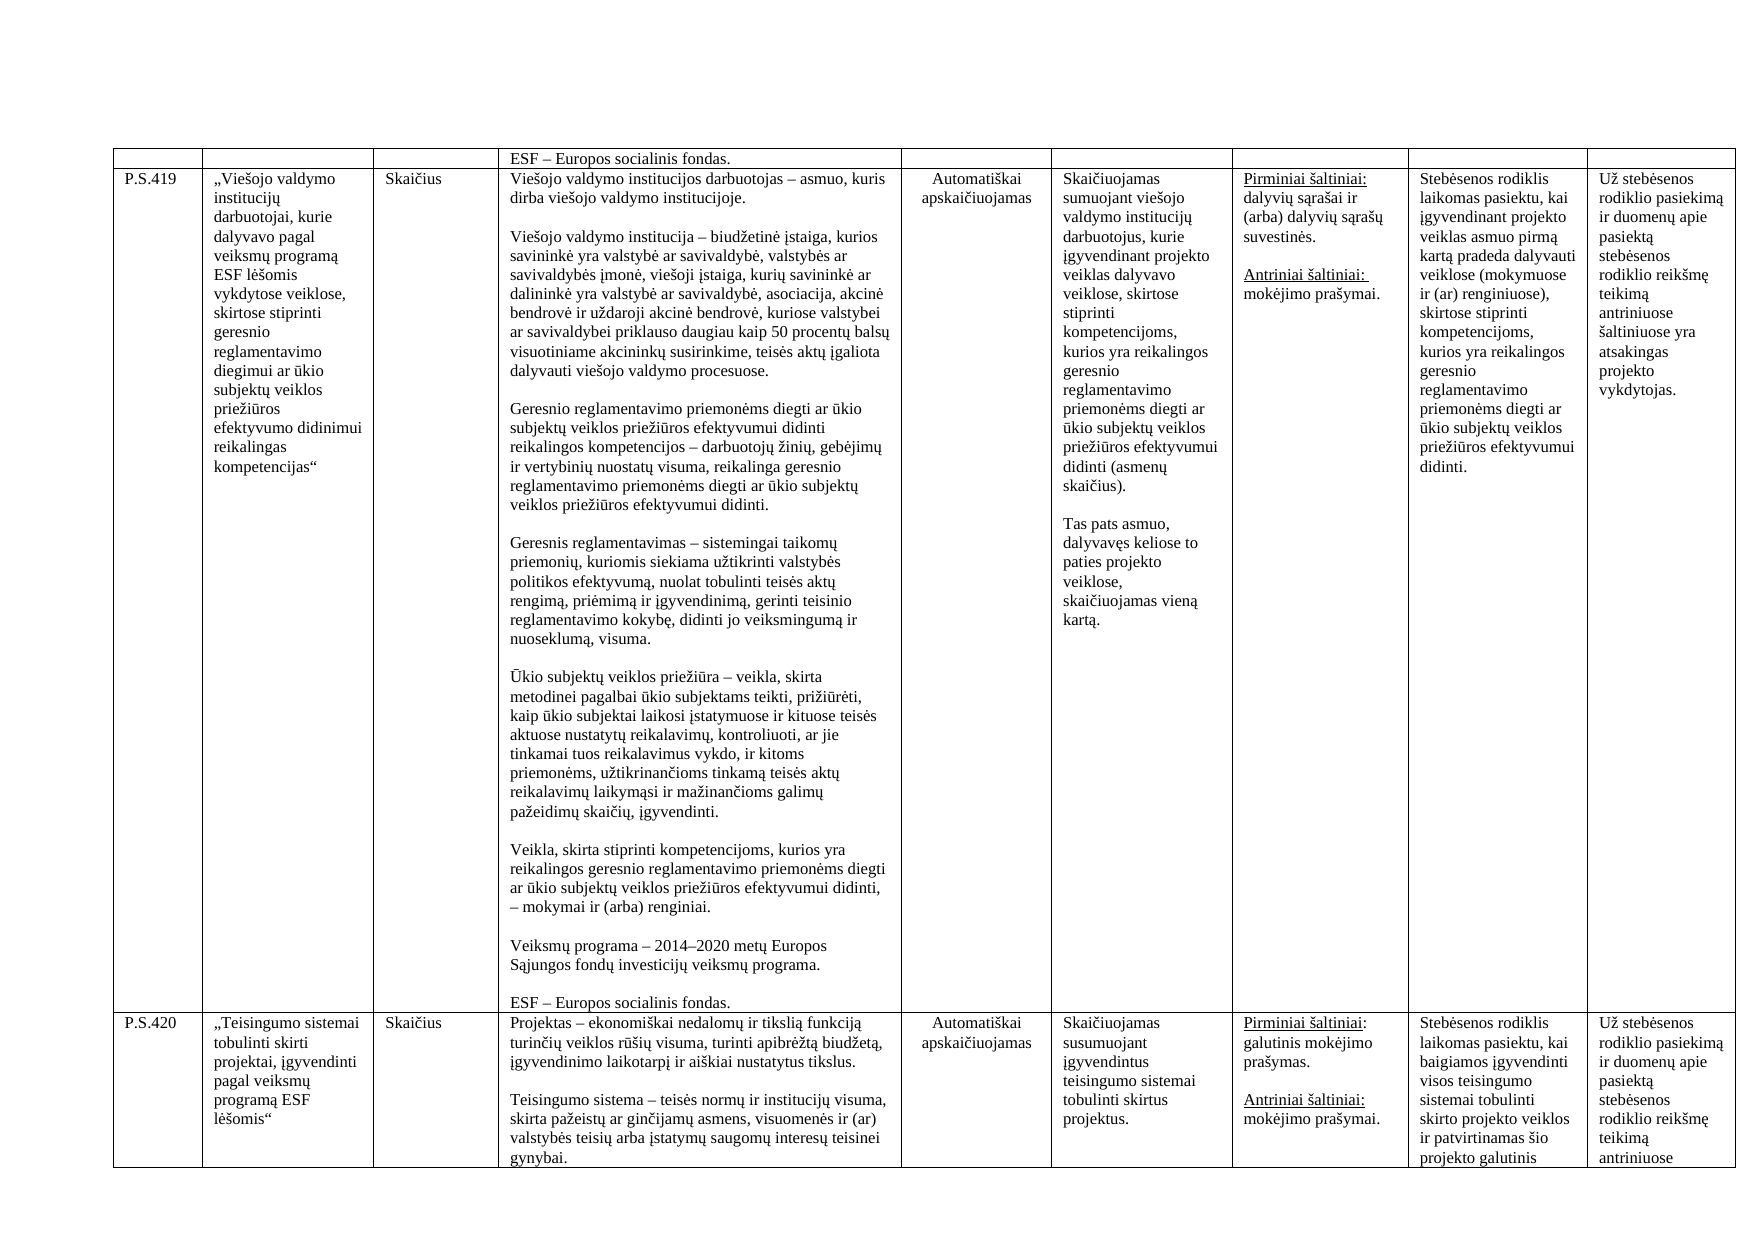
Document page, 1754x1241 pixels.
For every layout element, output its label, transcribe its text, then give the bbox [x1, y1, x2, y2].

table_cell P.S.420 [114, 1013, 202, 1167]
table_cell Skaičius [374, 1013, 498, 1167]
table_cell Pirminiai šaltiniai: dalyvių sąrašai ir (arba) dalyvių sąrašų suvestinės. Antriniai šaltiniai: mokėjimo prašymai. [1233, 169, 1408, 1012]
table_cell „Teisingumo sistemai tobulinti skirti projektai, įgyvendinti pagal veiksmų programą ESF lėšomis“ [203, 1013, 373, 1167]
table_cell [374, 149, 498, 168]
table_cell Pirminiai šaltiniai: galutinis mokėjimo prašymas. Antriniai šaltiniai: mokėjimo prašymai. [1233, 1013, 1408, 1167]
table_cell ESF – Europos socialinis fondas. [499, 149, 901, 168]
table_cell Stebėsenos rodiklis laikomas pasiektu, kai įgyvendinant projekto veiklas asmuo pirmą kartą pradeda dalyvauti veiklose (mokymuose ir (ar) renginiuose), skirtose stiprinti kompetencijoms, kurios yra reikalingos geresnio reglamentavimo priemonėms diegti ar ūkio subjektų veiklos priežiūros efektyvumui didinti. [1409, 169, 1587, 1012]
table_cell Skaičiuojamas susumuojant įgyvendintus teisingumo sistemai tobulinti skirtus projektus. [1052, 1013, 1232, 1167]
table_cell P.S.419 [114, 169, 202, 1012]
table_cell Skaičiuojamas sumuojant viešojo valdymo institucijų darbuotojus, kurie įgyvendinant projekto veiklas dalyvavo veiklose, skirtose stiprinti kompetencijoms, kurios yra reikalingos geresnio reglamentavimo priemonėms diegti ar ūkio subjektų veiklos priežiūros efektyvumui didinti (asmenų skaičius). Tas pats asmuo, dalyvavęs keliose to paties projekto veiklose, skaičiuojamas vieną kartą. [1052, 169, 1232, 1012]
table_cell Už stebėsenos rodiklio pasiekimą ir duomenų apie pasiektą stebėsenos rodiklio reikšmę teikimą antriniuose [1588, 1013, 1735, 1167]
table_cell Automatiškai apskaičiuojamas [902, 1013, 1051, 1167]
table_cell Viešojo valdymo institucijos darbuotojas – asmuo, kuris dirba viešojo valdymo institucijoje. Viešojo valdymo institucija – biudžetinė įstaiga, kurios savininkė yra valstybė ar savivaldybė, valstybės ar savivaldybės įmonė, viešoji įstaiga, kurių savininkė ar dalininkė yra valstybė ar savivaldybė, asociacija, akcinė bendrovė ir uždaroji akcinė bendrovė, kuriose valstybei ar savivaldybei priklauso daugiau kaip 50 procentų balsų visuotiniame akcininkų susirinkime, teisės aktų įgaliota dalyvauti viešojo valdymo procesuose. Geresnio reglamentavimo priemonėms diegti ar ūkio subjektų veiklos priežiūros efektyvumui didinti reikalingos kompetencijos – darbuotojų žinių, gebėjimų ir vertybinių nuostatų visuma, reikalinga geresnio reglamentavimo priemonėms diegti ar ūkio subjektų veiklos priežiūros efektyvumui didinti. Geresnis reglamentavimas – sistemingai taikomų priemonių, kuriomis siekiama užtikrinti valstybės politikos efektyvumą, nuolat tobulinti teisės aktų rengimą, priėmimą ir įgyvendinimą, gerinti teisinio reglamentavimo kokybę, didinti jo veiksmingumą ir nuoseklumą, visuma. Ūkio subjektų veiklos priežiūra – veikla, skirta metodinei pagalbai ūkio subjektams teikti, prižiūrėti, kaip ūkio subjektai laikosi įstatymuose ir kituose teisės aktuose nustatytų reikalavimų, kontroliuoti, ar jie tinkamai tuos reikalavimus vykdo, ir kitoms priemonėms, užtikrinančioms tinkamą teisės aktų reikalavimų laikymąsi ir mažinančioms galimų pažeidimų skaičių, įgyvendinti. Veikla, skirta stiprinti kompetencijoms, kurios yra reikalingos geresnio reglamentavimo priemonėms diegti ar ūkio subjektų veiklos priežiūros efektyvumui didinti, – mokymai ir (arba) renginiai. Veiksmų programa – 2014–2020 metų Europos Sąjungos fondų investicijų veiksmų programa. ESF – Europos socialinis fondas. [499, 169, 901, 1012]
table_cell Automatiškai apskaičiuojamas [902, 169, 1051, 1012]
table_cell Stebėsenos rodiklis laikomas pasiektu, kai baigiamos įgyvendinti visos teisingumo sistemai tobulinti skirto projekto veiklos ir patvirtinamas šio projekto galutinis [1409, 1013, 1587, 1167]
table_cell Skaičius [374, 169, 498, 1012]
table_cell [114, 149, 202, 168]
table_cell Projektas – ekonomiškai nedalomų ir tikslią funkciją turinčių veiklos rūšių visuma, turinti apibrėžtą biudžetą, įgyvendinimo laikotarpį ir aiškiai nustatytus tikslus. Teisingumo sistema – teisės normų ir institucijų visuma, skirta pažeistų ar ginčijamų asmens, visuomenės ir (ar) valstybės teisių arba įstatymų saugomų interesų teisinei gynybai. [499, 1013, 901, 1167]
table_cell [902, 149, 1051, 168]
table_cell „Viešojo valdymo institucijų darbuotojai, kurie dalyvavo pagal veiksmų programą ESF lėšomis vykdytose veiklose, skirtose stiprinti geresnio reglamentavimo diegimui ar ūkio subjektų veiklos priežiūros efektyvumo didinimui reikalingas kompetencijas“ [203, 169, 373, 1012]
table_cell Už stebėsenos rodiklio pasiekimą ir duomenų apie pasiektą stebėsenos rodiklio reikšmę teikimą antriniuose šaltiniuose yra atsakingas projekto vykdytojas. [1588, 169, 1735, 1012]
